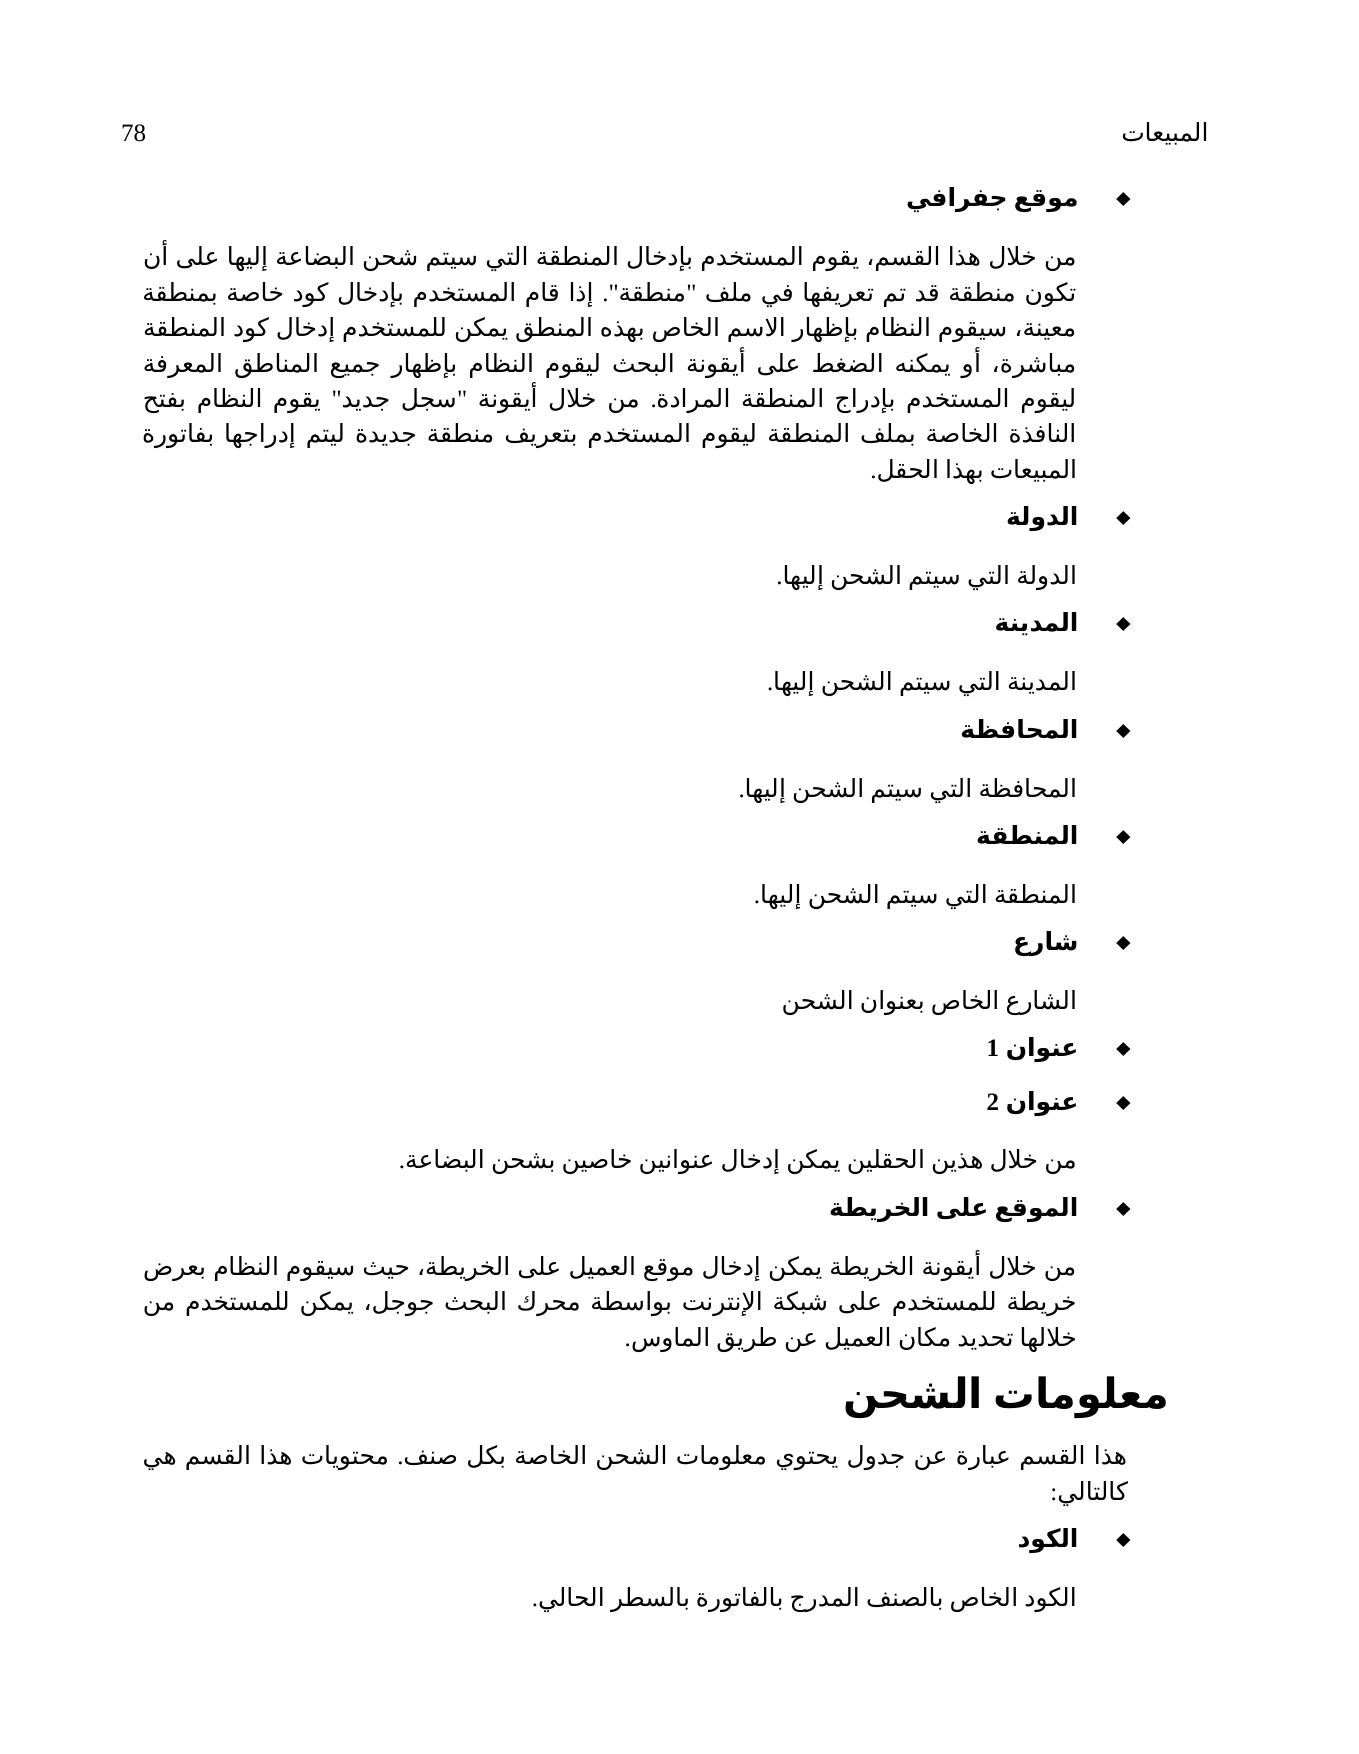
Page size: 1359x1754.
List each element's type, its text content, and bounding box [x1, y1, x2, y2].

text معلومات الشحن [142, 1369, 1169, 1417]
text المحافظة التي سيتم الشحن إليها. [142, 767, 1077, 802]
text الشارع الخاص بعنوان الشحن [142, 979, 1077, 1015]
text المنطقة التي سيتم الشحن إليها. [142, 873, 1077, 909]
list شارع [177, 921, 1116, 956]
text الكود الخاص بالصنف المدرج بالفاتورة بالسطر الحالي. [142, 1576, 1077, 1612]
list الموقع على الخريطة [177, 1186, 1116, 1222]
list عنوان 2 [177, 1080, 1116, 1115]
list الدولة [177, 496, 1116, 531]
text من خلال أيقونة الخريطة يمكن إدخال موقع العميل على الخريطة، حيث سيقوم النظام بعرض خريطة للمستخدم على شبكة الإنترنت بواسطة محرك البحث جوجل، يمكن للمستخدم من خلالها تحديد مكان العميل عن طريق الماوس. [142, 1245, 1077, 1351]
text من خلال هذين الحقلين يمكن إدخال عنوانين خاصين بشحن البضاعة. [142, 1139, 1077, 1174]
list المدينة [177, 602, 1116, 637]
text هذا القسم عبارة عن جدول يحتوي معلومات الشحن الخاصة بكل صنف. محتويات هذا القسم هي كالتالي: [142, 1435, 1128, 1506]
list المحافظة [177, 708, 1116, 743]
list موقع جفرافي [177, 177, 1116, 212]
list الكود [177, 1517, 1116, 1553]
list عنوان 1 [177, 1027, 1116, 1062]
text من خلال هذا القسم، يقوم المستخدم بإدخال المنطقة التي سيتم شحن البضاعة إليها على أن تكون منطقة قد تم تعريفها في ملف "منطقة". إذا قام المستخدم بإدخال كود خاصة بمنطقة معينة، سيقوم النظام بإظهار الاسم الخاص بهذه المنطق يمكن للمستخدم إدخال كود المنطقة مباشرة، أو يمكنه الضغط على أيقونة البحث ليقوم النظام بإظهار جميع المناطق المعرفة ليقوم المستخدم بإدراج المنطقة المرادة. من خلال أيقونة "سجل جديد" يقوم النظام بفتح النافذة الخاصة بملف المنطقة ليقوم المستخدم بتعريف منطقة جديدة ليتم إدراجها بفاتورة المبيعات بهذا الحقل. [142, 236, 1077, 484]
text الدولة التي سيتم الشحن إليها. [142, 554, 1077, 590]
list المنطقة [177, 814, 1116, 850]
text المدينة التي سيتم الشحن إليها. [142, 661, 1077, 696]
